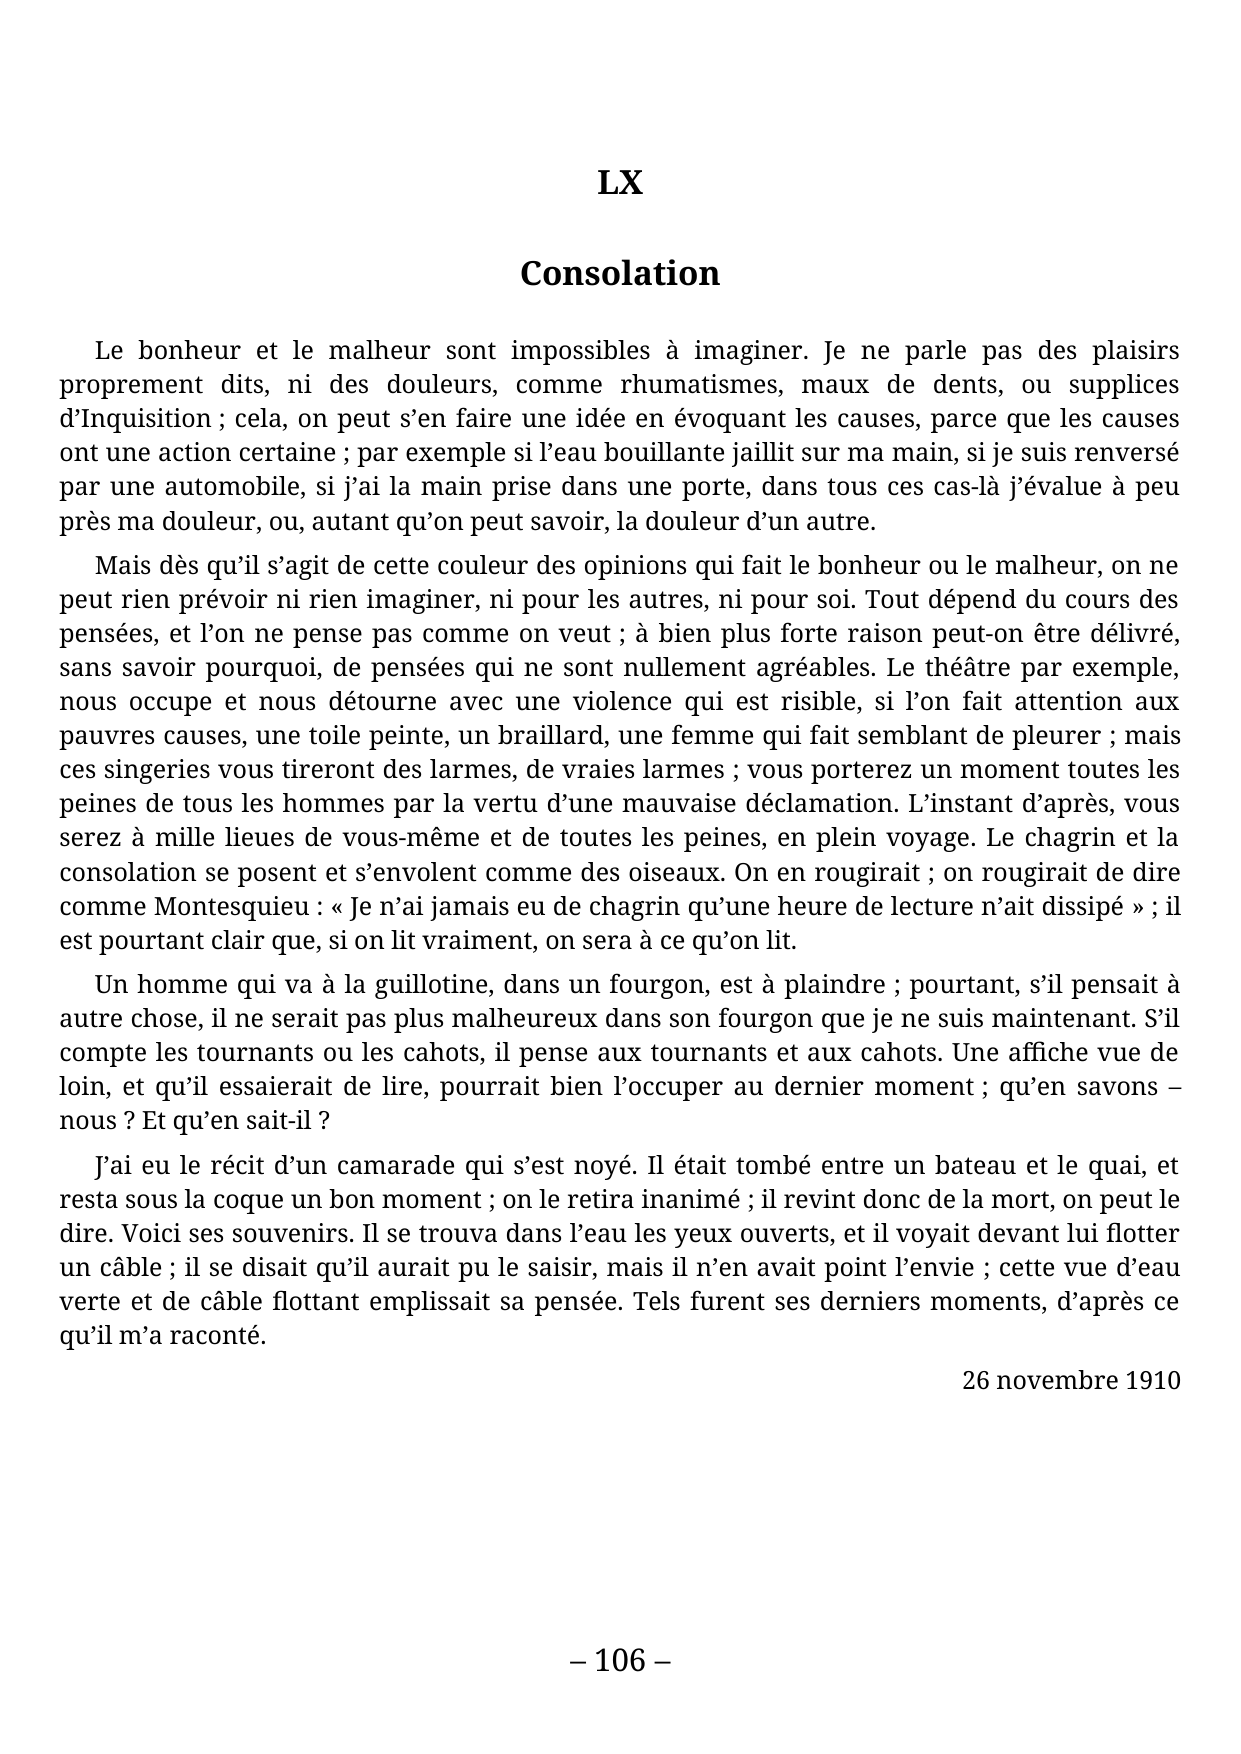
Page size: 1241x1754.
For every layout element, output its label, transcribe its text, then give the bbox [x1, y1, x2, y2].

text Un homme qui va à la guillotine, dans un fourgon, est à plaindre ; pourtant, s’il pensait à autre chose, il ne serait pas plus malheureux dans son fourgon que je ne suis maintenant. S’il compte les tournants ou les cahots, il pense aux tournants et aux cahots. Une affiche vue de loin, et qu’il essaierait de lire, pourrait bien l’occuper au dernier moment ; qu’en savons – nous ? Et qu’en sait-il ? [59, 967, 1181, 1137]
text Mais dès qu’il s’agit de cette couleur des opinions qui fait le bonheur ou le malheur, on ne peut rien prévoir ni rien imaginer, ni pour les autres, ni pour soi. Tout dépend du cours des pensées, et l’on ne pense pas comme on veut ; à bien plus forte raison peut-on être délivré, sans savoir pourquoi, de pensées qui ne sont nullement agréables. Le théâtre par exemple, nous occupe et nous détourne avec une violence qui est risible, si l’on fait attention aux pauvres causes, une toile peinte, un braillard, une femme qui fait semblant de pleurer ; mais ces singeries vous tireront des larmes, de vraies larmes ; vous porterez un moment toutes les peines de tous les hommes par la vertu d’une mauvaise déclamation. L’instant d’après, vous serez à mille lieues de vous-même et de toutes les peines, en plein voyage. Le chagrin et la consolation se posent et s’envolent comme des oiseaux. On en rougirait ; on rougirait de dire comme Montesquieu : « Je n’ai jamais eu de chagrin qu’une heure de lecture n’ait dissipé » ; il est pourtant clair que, si on lit vraiment, on sera à ce qu’on lit. [59, 548, 1181, 956]
text Le bonheur et le malheur sont impossibles à imaginer. Je ne parle pas des plaisirs proprement dits, ni des douleurs, comme rhumatismes, maux de dents, ou supplices d’Inquisition ; cela, on peut s’en faire une idée en évoquant les causes, parce que les causes ont une action certaine ; par exemple si l’eau bouillante jaillit sur ma main, si je suis renversé par une automobile, si j’ai la main prise dans une porte, dans tous ces cas-là j’évalue à peu près ma douleur, ou, autant qu’on peut savoir, la douleur d’un autre. [59, 333, 1181, 537]
subtitle LX Consolation [59, 159, 1181, 295]
text 26 novembre 1910 [59, 1362, 1181, 1396]
text J’ai eu le récit d’un camarade qui s’est noyé. Il était tombé entre un bateau et le quai, et resta sous la coque un bon moment ; on le retira inanimé ; il revint donc de la mort, on peut le dire. Voici ses souvenirs. Il se trouva dans l’eau les yeux ouverts, et il voyait devant lui flotter un câble ; il se disait qu’il aurait pu le saisir, mais il n’en avait point l’envie ; cette vue d’eau verte et de câble flottant emplissait sa pensée. Tels furent ses derniers moments, d’après ce qu’il m’a raconté. [59, 1147, 1181, 1352]
